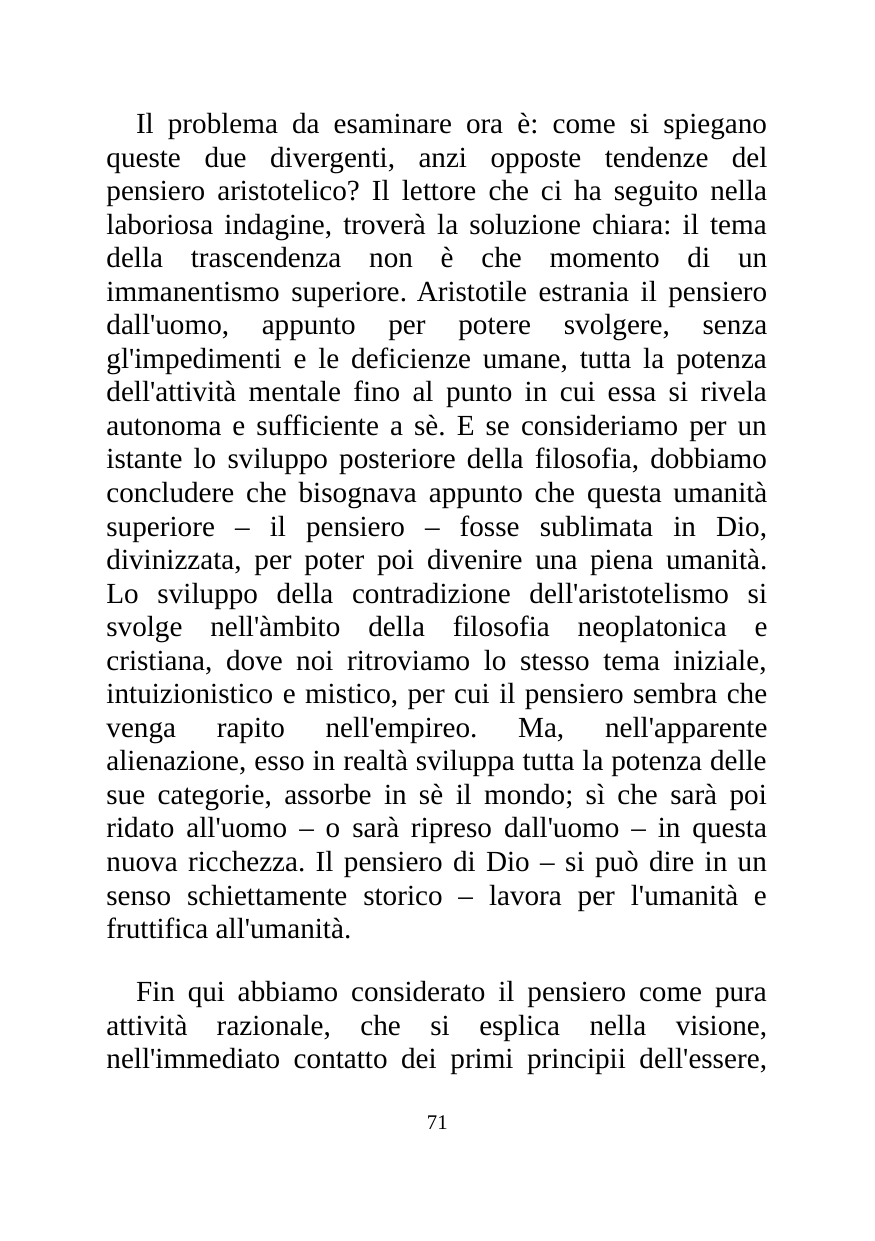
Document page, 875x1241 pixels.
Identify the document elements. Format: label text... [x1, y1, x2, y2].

text Fin qui abbiamo considerato il pensiero come pura attività razionale, che si esplica nella visione, nell'immediato contatto dei primi principii dell'essere, [106, 974, 768, 1075]
text Il problema da esaminare ora è: come si spiegano queste due divergenti, anzi opposte tendenze del pensiero aristotelico? Il lettore che ci ha seguito nella laboriosa indagine, troverà la soluzione chiara: il tema della trascendenza non è che momento di un immanentismo superiore. Aristotile estrania il pensiero dall'uomo, appunto per potere svolgere, senza gl'impedimenti e le deficienze umane, tutta la potenza dell'attività mentale fino al punto in cui essa si rivela autonoma e sufficiente a sè. E se consideriamo per un istante lo sviluppo posteriore della filosofia, dobbiamo concludere che bisognava appunto che questa umanità superiore – il pensiero – fosse sublimata in Dio, divinizzata, per poter poi divenire una piena umanità. Lo sviluppo della contradizione dell'aristotelismo si svolge nell'àmbito della filosofia neoplatonica e cristiana, dove noi ritroviamo lo stesso tema iniziale, intuizionistico e mistico, per cui il pensiero sembra che venga rapito nell'empireo. Ma, nell'apparente alienazione, esso in realtà sviluppa tutta la potenza delle sue categorie, assorbe in sè il mondo; sì che sarà poi ridato all'uomo – o sarà ripreso dall'uomo – in questa nuova ricchezza. Il pensiero di Dio – si può dire in un senso schiettamente storico – lavora per l'umanità e fruttifica all'umanità. [106, 106, 768, 945]
